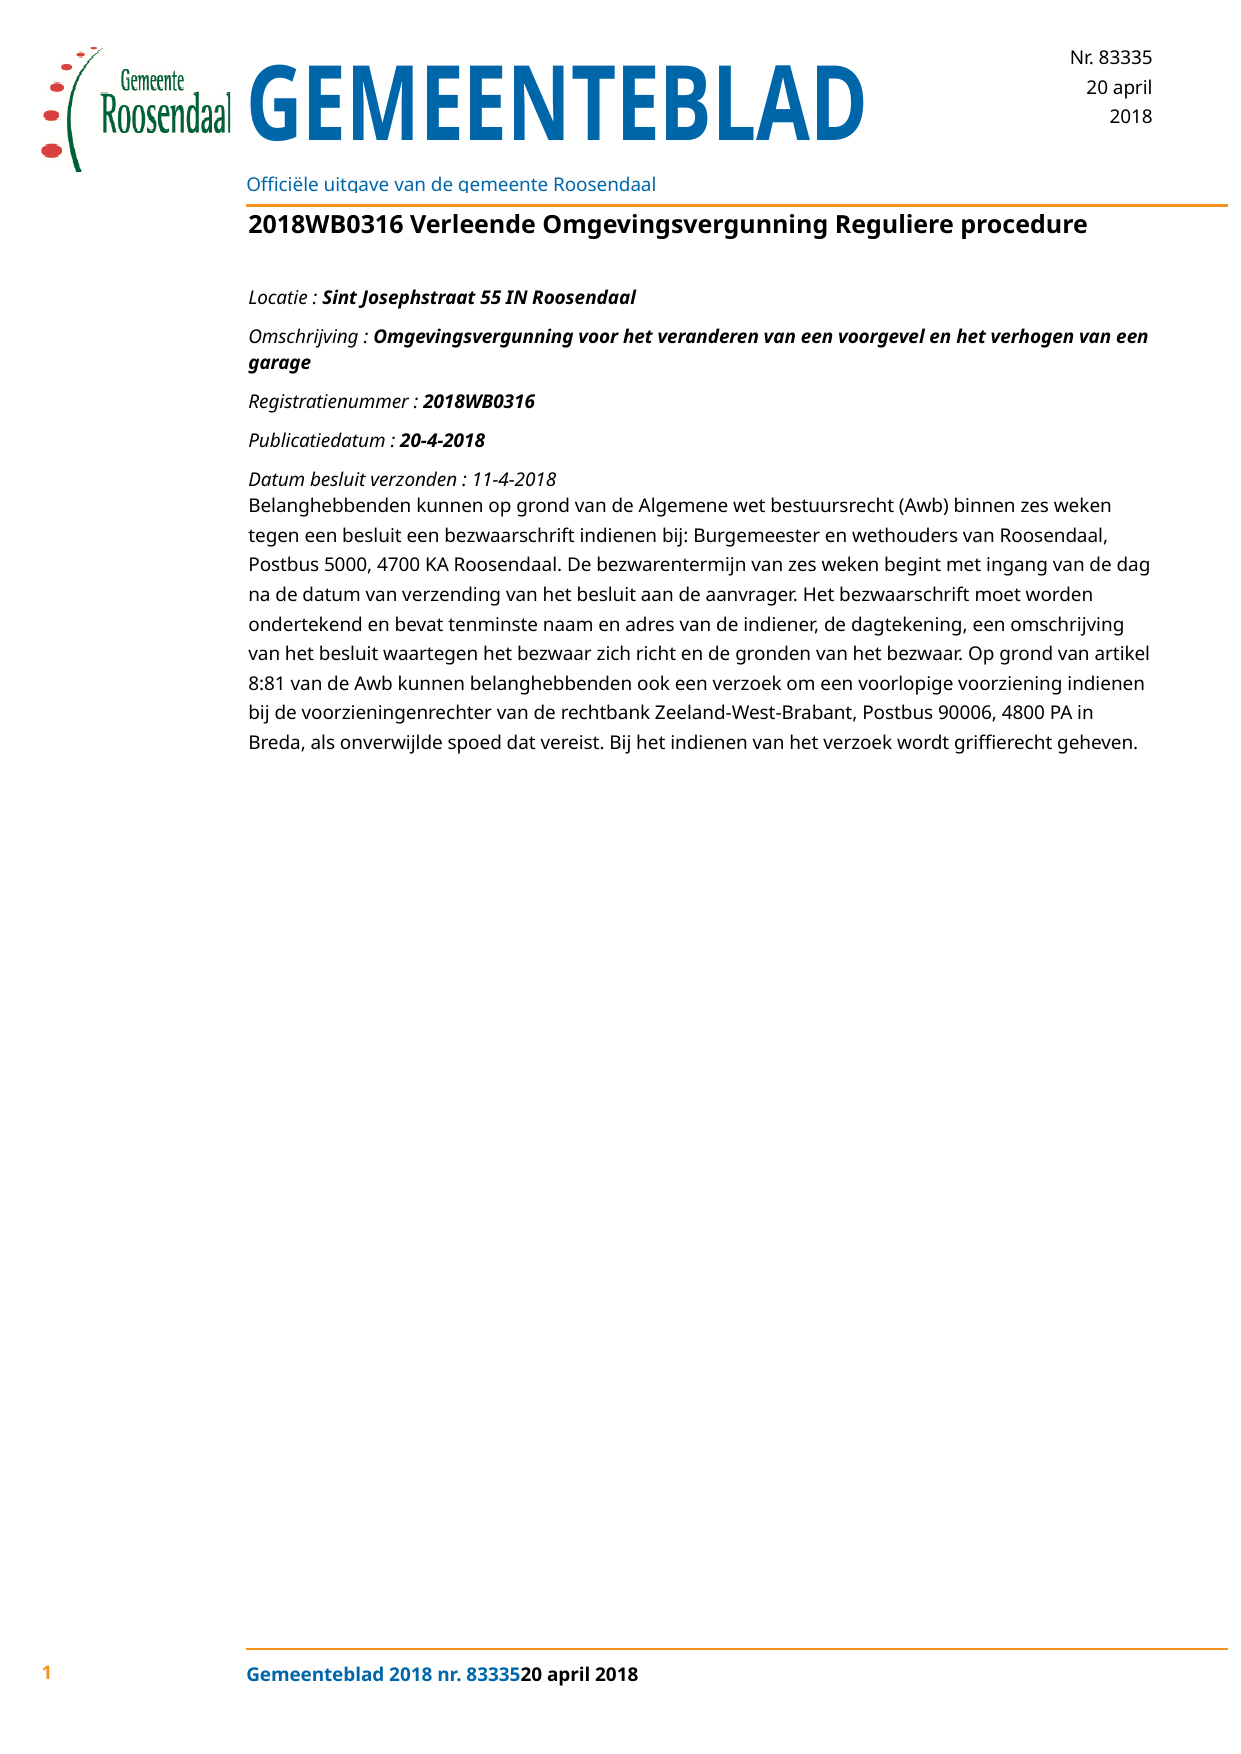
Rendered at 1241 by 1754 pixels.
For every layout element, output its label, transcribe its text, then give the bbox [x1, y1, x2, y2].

text 2018WB0316 Verleende Omgevingsvergunning Reguliere procedure [248, 207, 1152, 241]
text Publicatiedatum : 20-4-2018 [248, 427, 1152, 453]
text Registratienummer : 2018WB0316 [248, 388, 1152, 414]
text Datum besluit verzonden : 11-4-2018 [248, 467, 1152, 492]
text Omschrijving : Omgevingsvergunning voor het veranderen van een voorgevel en het verhogen van een garage [248, 323, 1152, 374]
picture [41, 47, 231, 172]
text Locatie : Sint Josephstraat 55 IN Roosendaal [248, 284, 1152, 309]
text Belanghebbenden kunnen op grond van de Algemene wet bestuursrecht (Awb) binnen zes weken tegen een besluit een bezwaarschrift indienen bij: Burgemeester en wethouders van Roosendaal, Postbus 5000, 4700 KA Roosendaal. De bezwarentermijn van zes weken begint met ingang van de dag na de datum van verzending van het besluit aan de aanvrager. Het bezwaarschrift moet worden ondertekend en bevat tenminste naam en adres van de indiener, de dagtekening, een omschrijving van het besluit waartegen het bezwaar zich richt en de gronden van het bezwaar. Op grond van artikel 8:81 van de Awb kunnen belanghebbenden ook een verzoek om een voorlopige voorziening indienen bij de voorzieningenrechter van de rechtbank Zeeland-West-Brabant, Postbus 90006, 4800 PA in Breda, als onverwijlde spoed dat vereist. Bij het indienen van het verzoek wordt griffierecht geheven. [248, 492, 1152, 755]
